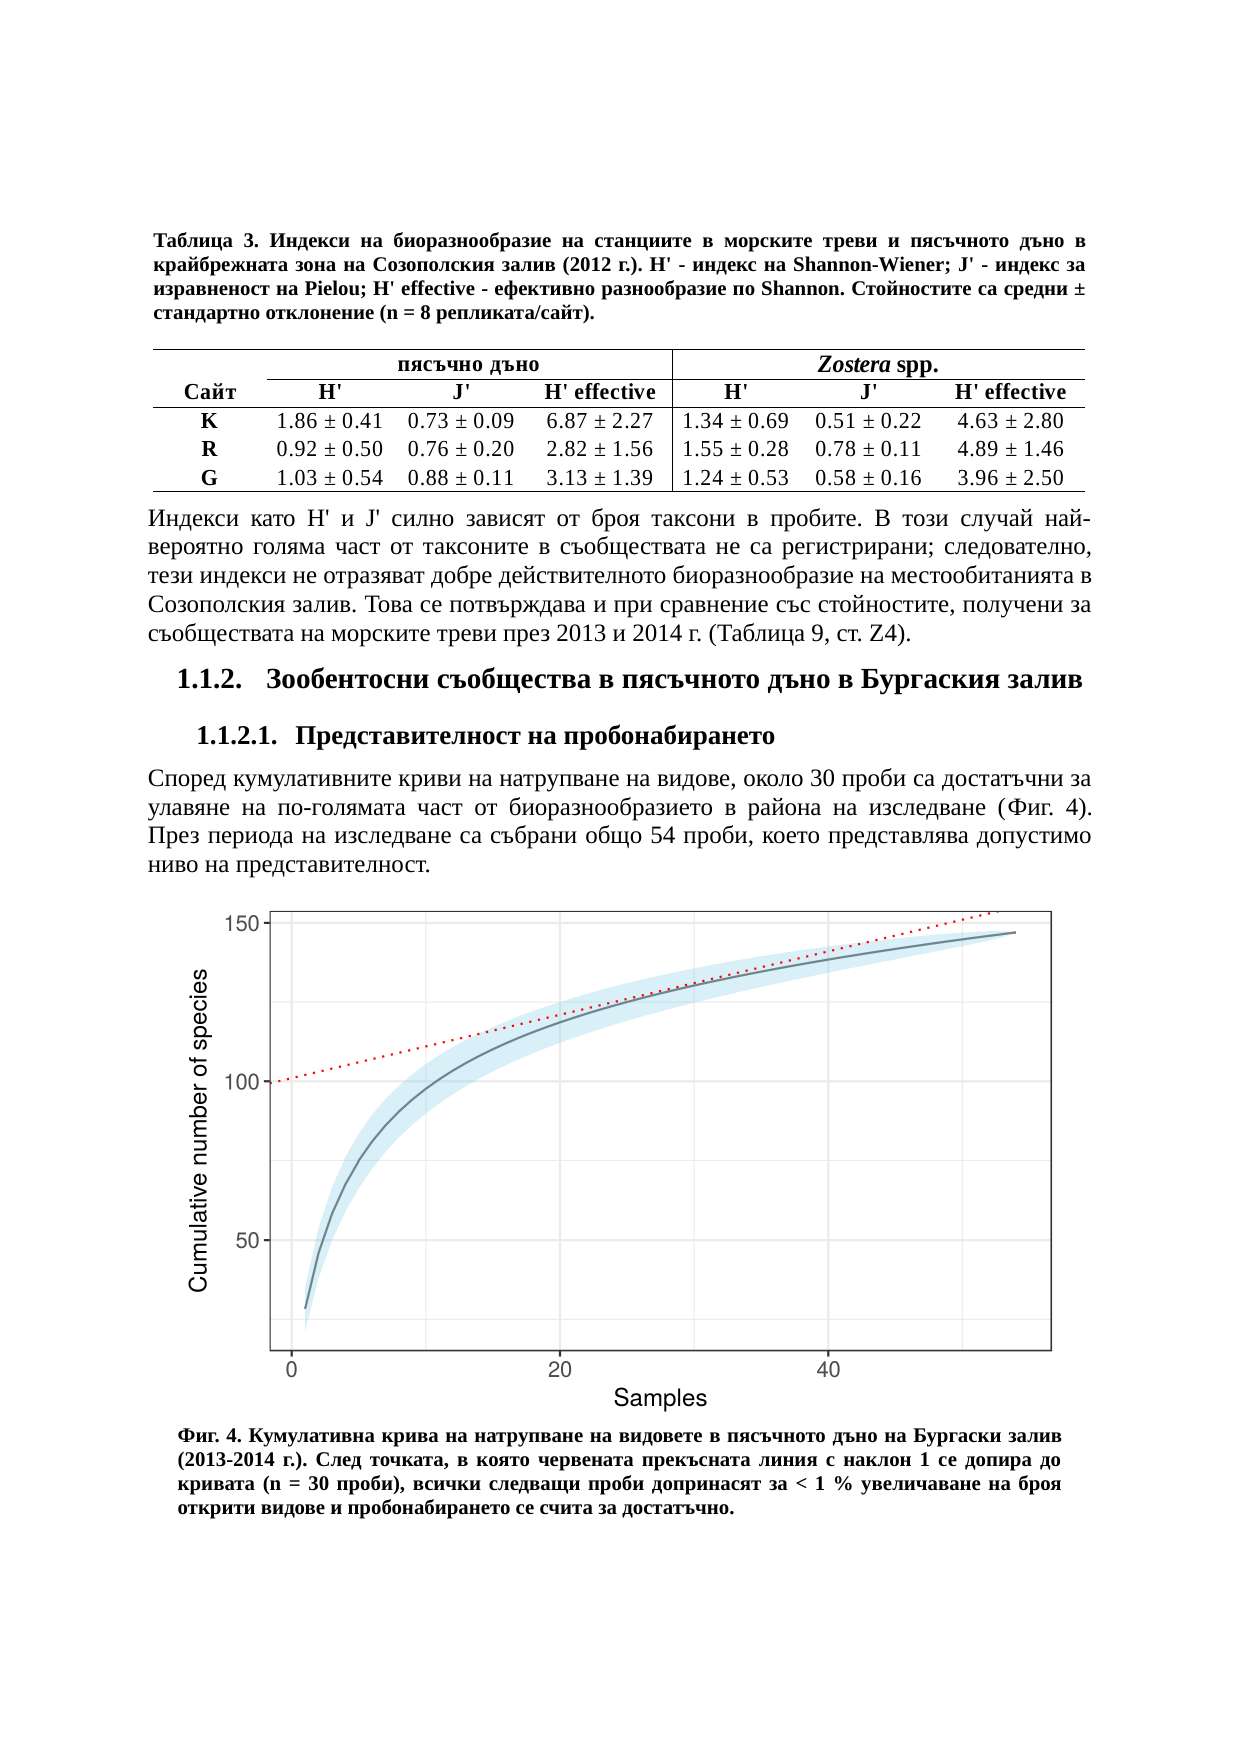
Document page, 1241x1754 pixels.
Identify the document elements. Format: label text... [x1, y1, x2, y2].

subtitle Зообентосни съобщества в пясъчното дъно в Бургаския залив [242, 661, 1093, 694]
text Фиг. 4. Кумулативна крива на натрупване на видовете в пясъчното дъно на Бургаски залив (2013-2014 г.). След точката, в която червената прекъсната линия с наклон 1 се допира до кривата (n = 30 проби), всички следващи проби допринасят за < 1 % увеличаване на броя открити видове и пробонабирането се счита за достатъчно. [177, 1423, 1063, 1519]
text [177, 887, 1063, 899]
subtitle Представителност на пробонабирането [266, 719, 1093, 751]
text Таблица 3. Индекси на биоразнообразие на станциите в морските треви и пясъчното дъно в крайбрежната зона на Созополския залив (2012 г.). H' - индекс на Shannon-Wiener; J' - индекс за изравненост на Pielou; H' effective - ефективно разнообразие по Shannon. Стойностите са средни ± стандартно отклонение (n = 8 репликата/сайт). [153, 228, 1087, 324]
picture [177, 899, 1063, 1423]
text Според кумулативните криви на натрупване на видове, около 30 проби са достатъчни за улавяне на по-голямата част от биоразнообразието в района на изследване (Фиг. 4). През периода на изследване са събрани общо 54 проби, което представлява допустимо ниво на представителност. [148, 763, 1093, 878]
text Индекси като H' и J' силно зависят от броя таксони в пробите. В този случай най-вероятно голяма част от таксоните в съобществата не са регистрирани; следователно, тези индекси не отразяват добре действителното биоразнообразие на местообитанията в Созополския залив. Това се потвърждава и при сравнение със стойностите, получени за съобществата на морските треви през 2013 и 2014 г. (Таблица 9, ст. Z4). [148, 207, 1093, 646]
